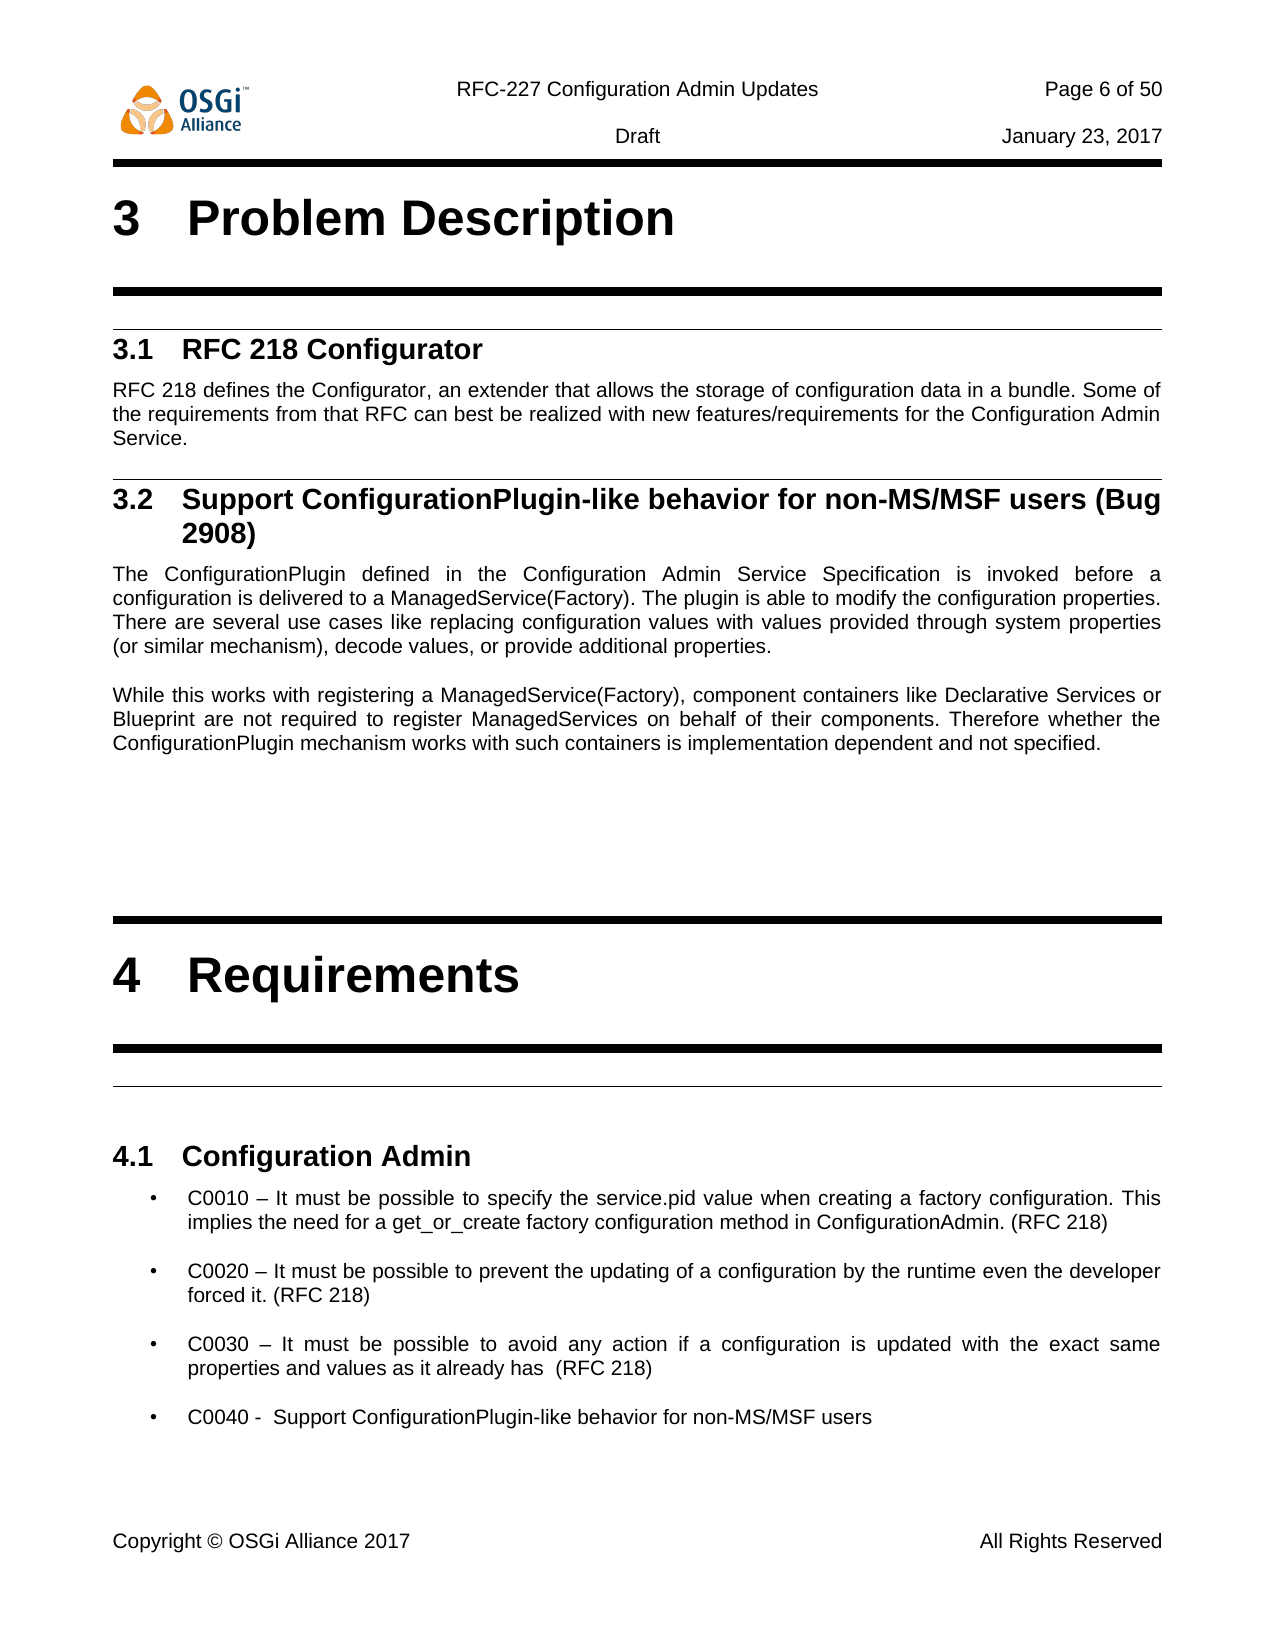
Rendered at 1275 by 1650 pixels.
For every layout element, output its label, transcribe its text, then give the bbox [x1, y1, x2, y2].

subtitle Support ConfigurationPlugin-like behavior for non-MS/MSF users (Bug 2908) [112, 480, 1162, 549]
subtitle Configuration Admin [112, 1136, 1162, 1173]
subtitle Problem Description [112, 160, 1162, 296]
picture [113, 78, 257, 142]
list C0030 – It must be possible to avoid any action if a configuration is updated with the exact same properties and values as it already has (RFC 218) [150, 1331, 1162, 1379]
subtitle RFC 218 Configurator [112, 330, 1162, 366]
text The ConfigurationPlugin defined in the Configuration Admin Service Specification is invoked before a configuration is delivered to a ManagedService(Factory). The plugin is able to modify the configuration properties. There are several use cases like replacing configuration values with values provided through system properties (or similar mechanism), decode values, or provide additional properties. [112, 562, 1162, 658]
subtitle Requirements [112, 917, 1162, 1053]
list C0040 - Support ConfigurationPlugin-like behavior for non-MS/MSF users [150, 1404, 1162, 1428]
list C0020 – It must be possible to prevent the updating of a configuration by the runtime even the developer forced it. (RFC 218) [150, 1258, 1162, 1306]
list C0010 – It must be possible to specify the service.pid value when creating a factory configuration. This implies the need for a get_or_create factory configuration method in ConfigurationAdmin. (RFC 218) [150, 1185, 1162, 1233]
text RFC 218 defines the Configurator, an extender that allows the storage of configuration data in a bundle. Some of the requirements from that RFC can best be realized with new features/requirements for the Configuration Admin Service. [112, 378, 1162, 450]
text While this works with registering a ManagedService(Factory), component containers like Declarative Services or Blueprint are not required to register ManagedServices on behalf of their components. Therefore whether the ConfigurationPlugin mechanism works with such containers is implementation dependent and not specified. [112, 683, 1162, 754]
